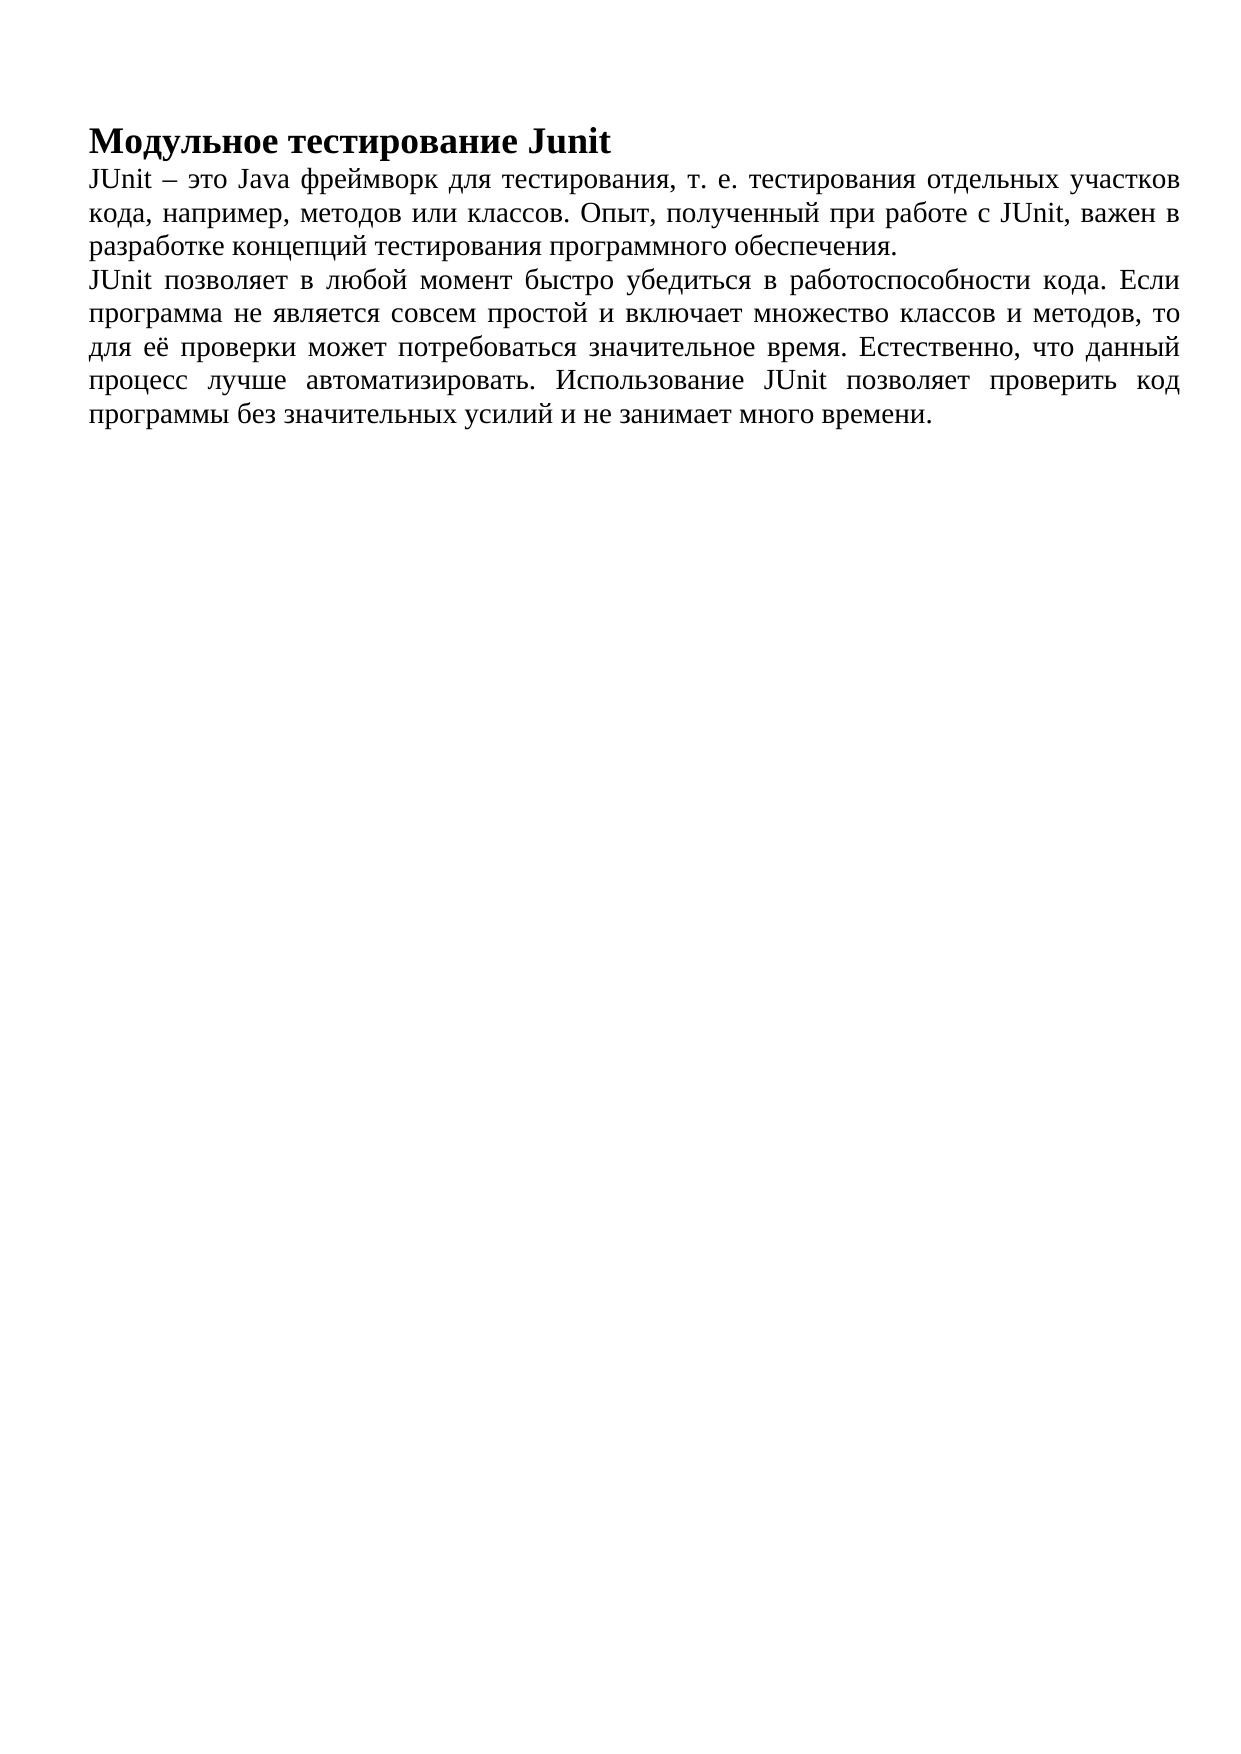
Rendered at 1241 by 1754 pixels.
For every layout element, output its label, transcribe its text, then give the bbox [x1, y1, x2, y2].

text JUnit позволяет в любой момент быстро убедиться в работоспособности кода. Если программа не является совсем простой и включает множество классов и методов, то для её проверки может потребоваться значительное время. Естественно, что данный процесс лучше автоматизировать. Использование JUnit позволяет проверить код программы без значительных усилий и не занимает много времени. [89, 262, 1181, 429]
text JUnit – это Java фреймворк для тестирования, т. е. тестирования отдельных участков кода, например, методов или классов. Опыт, полученный при работе с JUnit, важен в разработке концепций тестирования программного обеспечения. [89, 161, 1181, 262]
text Модульное тестирование Junit [89, 118, 1181, 161]
